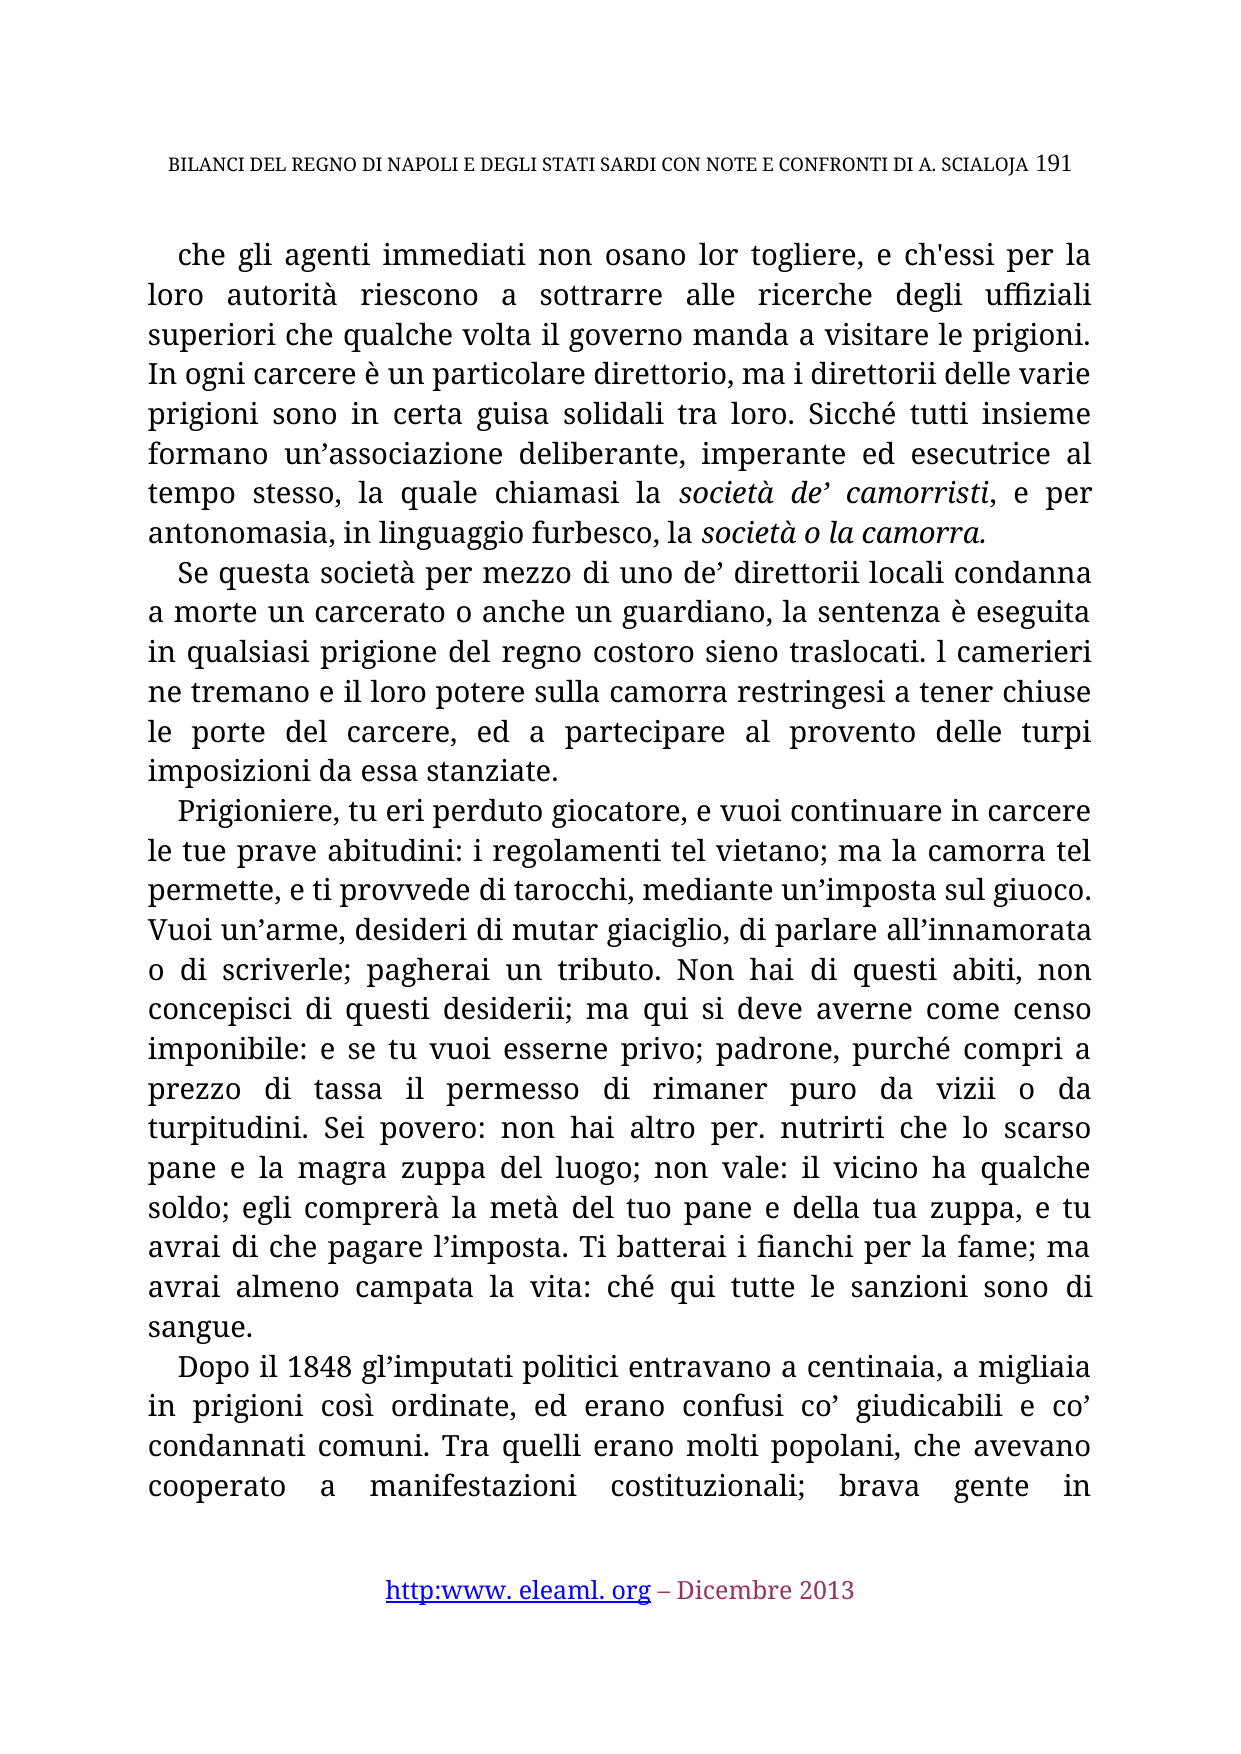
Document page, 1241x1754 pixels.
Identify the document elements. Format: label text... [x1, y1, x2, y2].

text che gli agenti immediati non osano lor togliere, e ch'essi per la loro autorità riescono a sottrarre alle ricerche degli uffiziali superiori che qualche volta il governo manda a visitare le prigioni. In ogni carcere è un particolare direttorio, ma i direttorii delle varie prigioni sono in certa guisa solidali tra loro. Sicché tutti insieme formano un’associazione deliberante, imperante ed esecutrice al tempo stesso, la quale chiamasi la società de’ camorristi, e per antonomasia, in linguaggio furbesco, la società o la camorra. [148, 234, 1093, 552]
text Prigioniere, tu eri perduto giocatore, e vuoi continuare in carcere le tue prave abitudini: i regolamenti tel vietano; ma la camorra tel permette, e ti provvede di tarocchi, mediante un’imposta sul giuoco. Vuoi un’arme, desideri di mutar giaciglio, di parlare all’innamorata o di scriverle; pagherai un tributo. Non hai di questi abiti, non concepisci di questi desiderii; ma qui si deve averne come censo imponibile: e se tu vuoi esserne privo; padrone, purché compri a prezzo di tassa il permesso di rimaner puro da vizii o da turpitudini. Sei povero: non hai altro per. nutrirti che lo scarso pane e la magra zuppa del luogo; non vale: il vicino ha qualche soldo; egli comprerà la metà del tuo pane e della tua zuppa, e tu avrai di che pagare l’imposta. Ti batterai i fianchi per la fame; ma avrai almeno campata la vita: ché qui tutte le sanzioni sono di sangue. [148, 790, 1093, 1346]
text Se questa società per mezzo di uno de’ direttorii locali condanna a morte un carcerato o anche un guardiano, la sentenza è eseguita in qualsiasi prigione del regno costoro sieno traslocati. l camerieri ne tremano e il loro potere sulla camorra restringesi a tener chiuse le porte del carcere, ed a partecipare al provento delle turpi imposizioni da essa stanziate. [148, 552, 1093, 790]
text Dopo il 1848 gl’imputati politici entravano a centinaia, a migliaia in prigioni così ordinate, ed erano confusi co’ giudicabili e co’ condannati comuni. Tra quelli erano molti popolani, che avevano cooperato a manifestazioni costituzionali; brava gente in [148, 1346, 1093, 1504]
